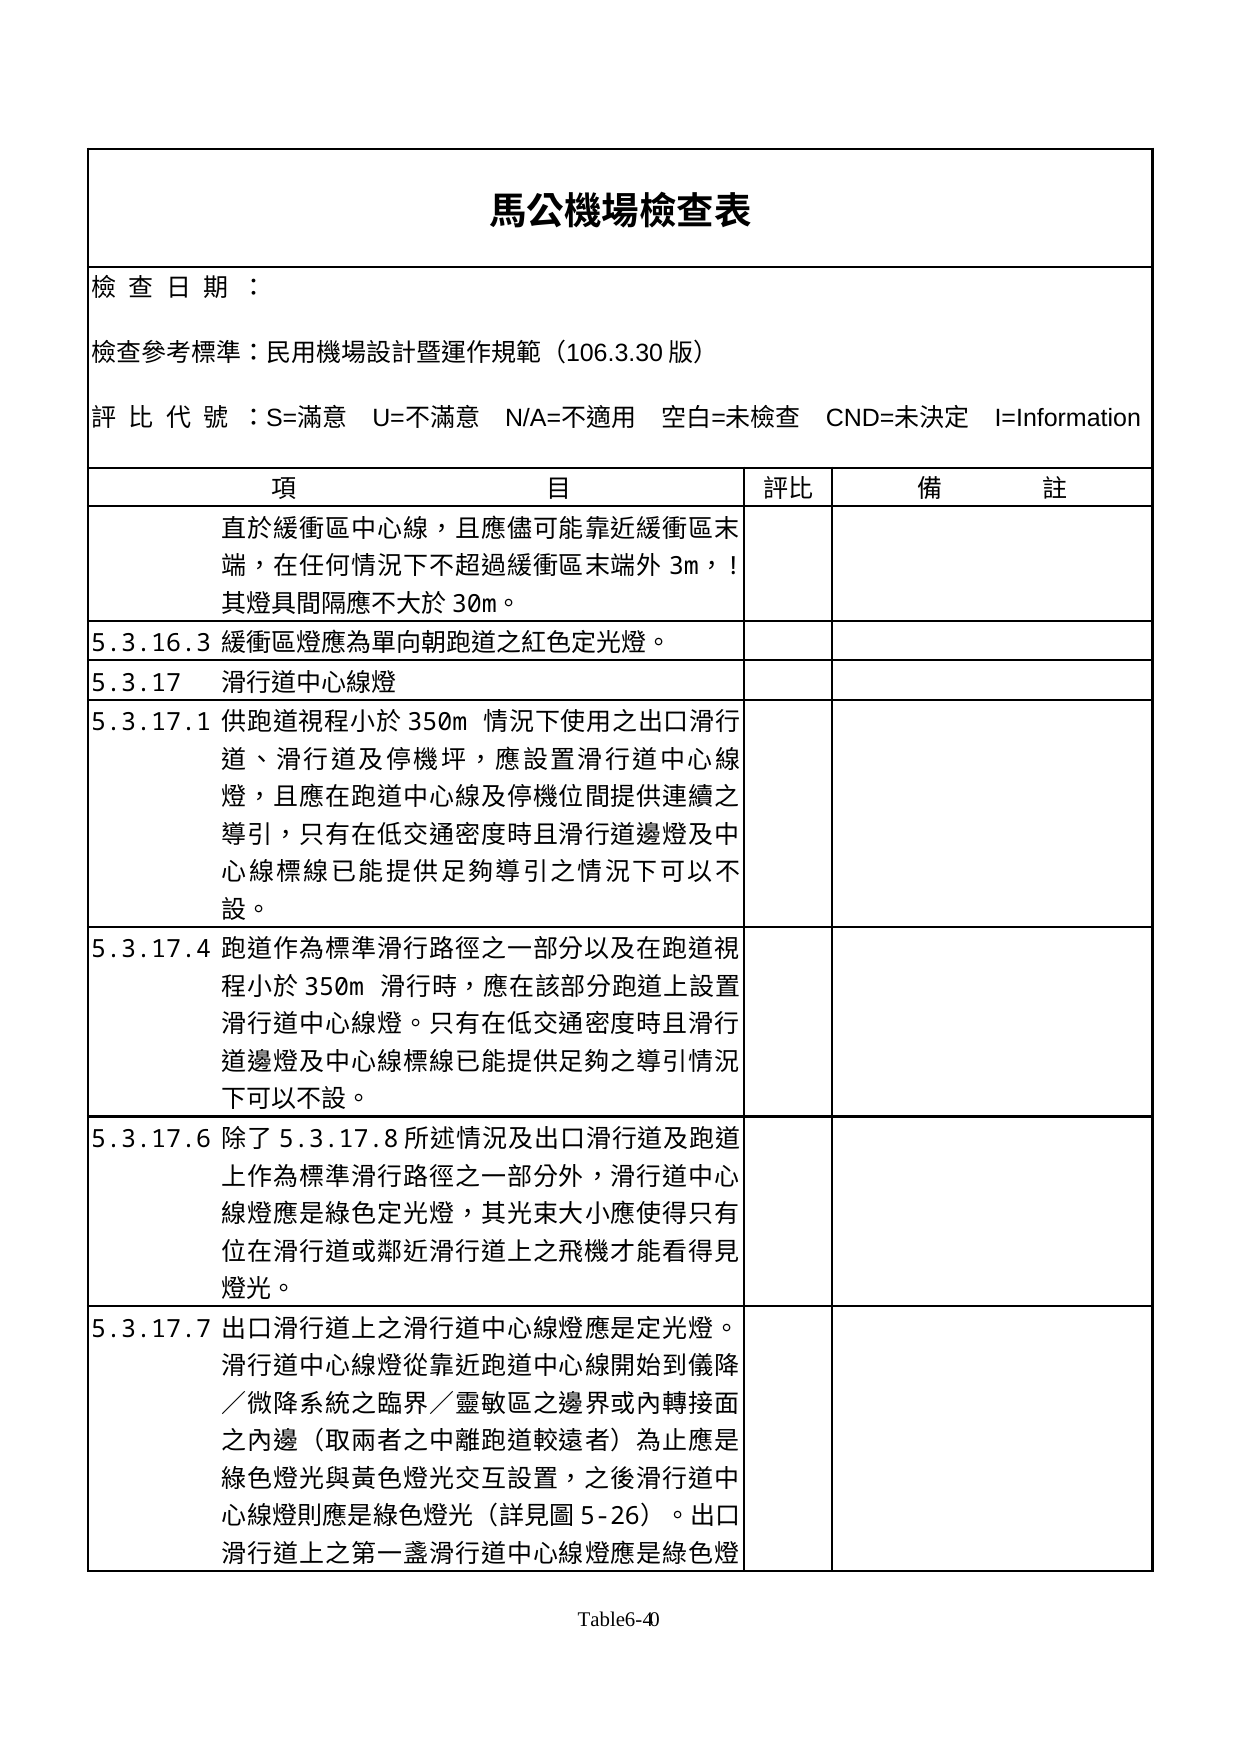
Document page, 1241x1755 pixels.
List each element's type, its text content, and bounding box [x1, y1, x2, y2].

table_cell [833, 622, 1151, 659]
table_cell [745, 1307, 831, 1569]
table_cell 滑行道中心線燈 [219, 661, 743, 699]
table_cell 檢 查 日 期 ： 檢查參考標準：民用機場設計暨運作規範（106.3.30版） 評 比 代 號 ：S=滿意 U=不滿意 N/A=不適用 空白=未檢查 CND=未決定 I=Information [89, 268, 1151, 467]
table_cell 出口滑行道上之滑行道中心線燈應是定光燈。滑行道中心線燈從靠近跑道中心線開始到儀降／微降系統之臨界／靈敏區之邊界或內轉接面之內邊（取兩者之中離跑道較遠者）為止應是綠色燈光與黃色燈光交互設置，之後滑行道中心線燈則應是綠色燈光（詳見圖5-26）。出口滑行道上之第一盞滑行道中心線燈應是綠色燈 [219, 1307, 743, 1569]
table_cell [745, 661, 831, 699]
table_cell [745, 622, 831, 659]
table_cell [745, 1118, 831, 1305]
table_cell 備 註 [833, 469, 1151, 505]
table_header 馬公機場檢查表 [89, 150, 1151, 266]
table_cell [89, 469, 219, 505]
table_cell [745, 928, 831, 1115]
table_cell 5.3.16.3 [89, 622, 219, 659]
table_cell 5.3.17.6 [89, 1118, 219, 1305]
table_cell 5.3.17.7 [89, 1307, 219, 1569]
table_cell 除了5.3.17.8所述情況及出口滑行道及跑道上作為標準滑行路徑之一部分外，滑行道中心線燈應是綠色定光燈，其光束大小應使得只有位在滑行道或鄰近滑行道上之飛機才能看得見燈光。 [219, 1118, 743, 1305]
table_cell 5.3.17 [89, 661, 219, 699]
table_cell 項 目 [219, 469, 743, 505]
table_cell 5.3.17.4 [89, 928, 219, 1115]
table_cell [89, 507, 219, 619]
table_cell 5.3.17.1 [89, 701, 219, 926]
table_cell [833, 1307, 1151, 1569]
table_cell 緩衝區燈應為單向朝跑道之紅色定光燈。 [219, 622, 743, 659]
table_cell [833, 661, 1151, 699]
table_cell [833, 701, 1151, 926]
table_cell [745, 701, 831, 926]
table_cell [833, 1118, 1151, 1305]
table_cell 直於緩衝區中心線，且應儘可能靠近緩衝區末端，在任何情況下不超過緩衝區末端外3m，!其燈具間隔應不大於30m。 [219, 507, 743, 619]
table_cell [833, 507, 1151, 619]
table_cell 供跑道視程小於350m 情況下使用之出口滑行道、滑行道及停機坪，應設置滑行道中心線燈，且應在跑道中心線及停機位間提供連續之導引，只有在低交通密度時且滑行道邊燈及中心線標線已能提供足夠導引之情況下可以不設。 [219, 701, 743, 926]
table_cell [833, 928, 1151, 1115]
table_cell 評比 [745, 469, 831, 505]
table_cell [745, 507, 831, 619]
table_cell 跑道作為標準滑行路徑之一部分以及在跑道視程小於350m 滑行時，應在該部分跑道上設置滑行道中心線燈。只有在低交通密度時且滑行道邊燈及中心線標線已能提供足夠之導引情況下可以不設。 [219, 928, 743, 1115]
